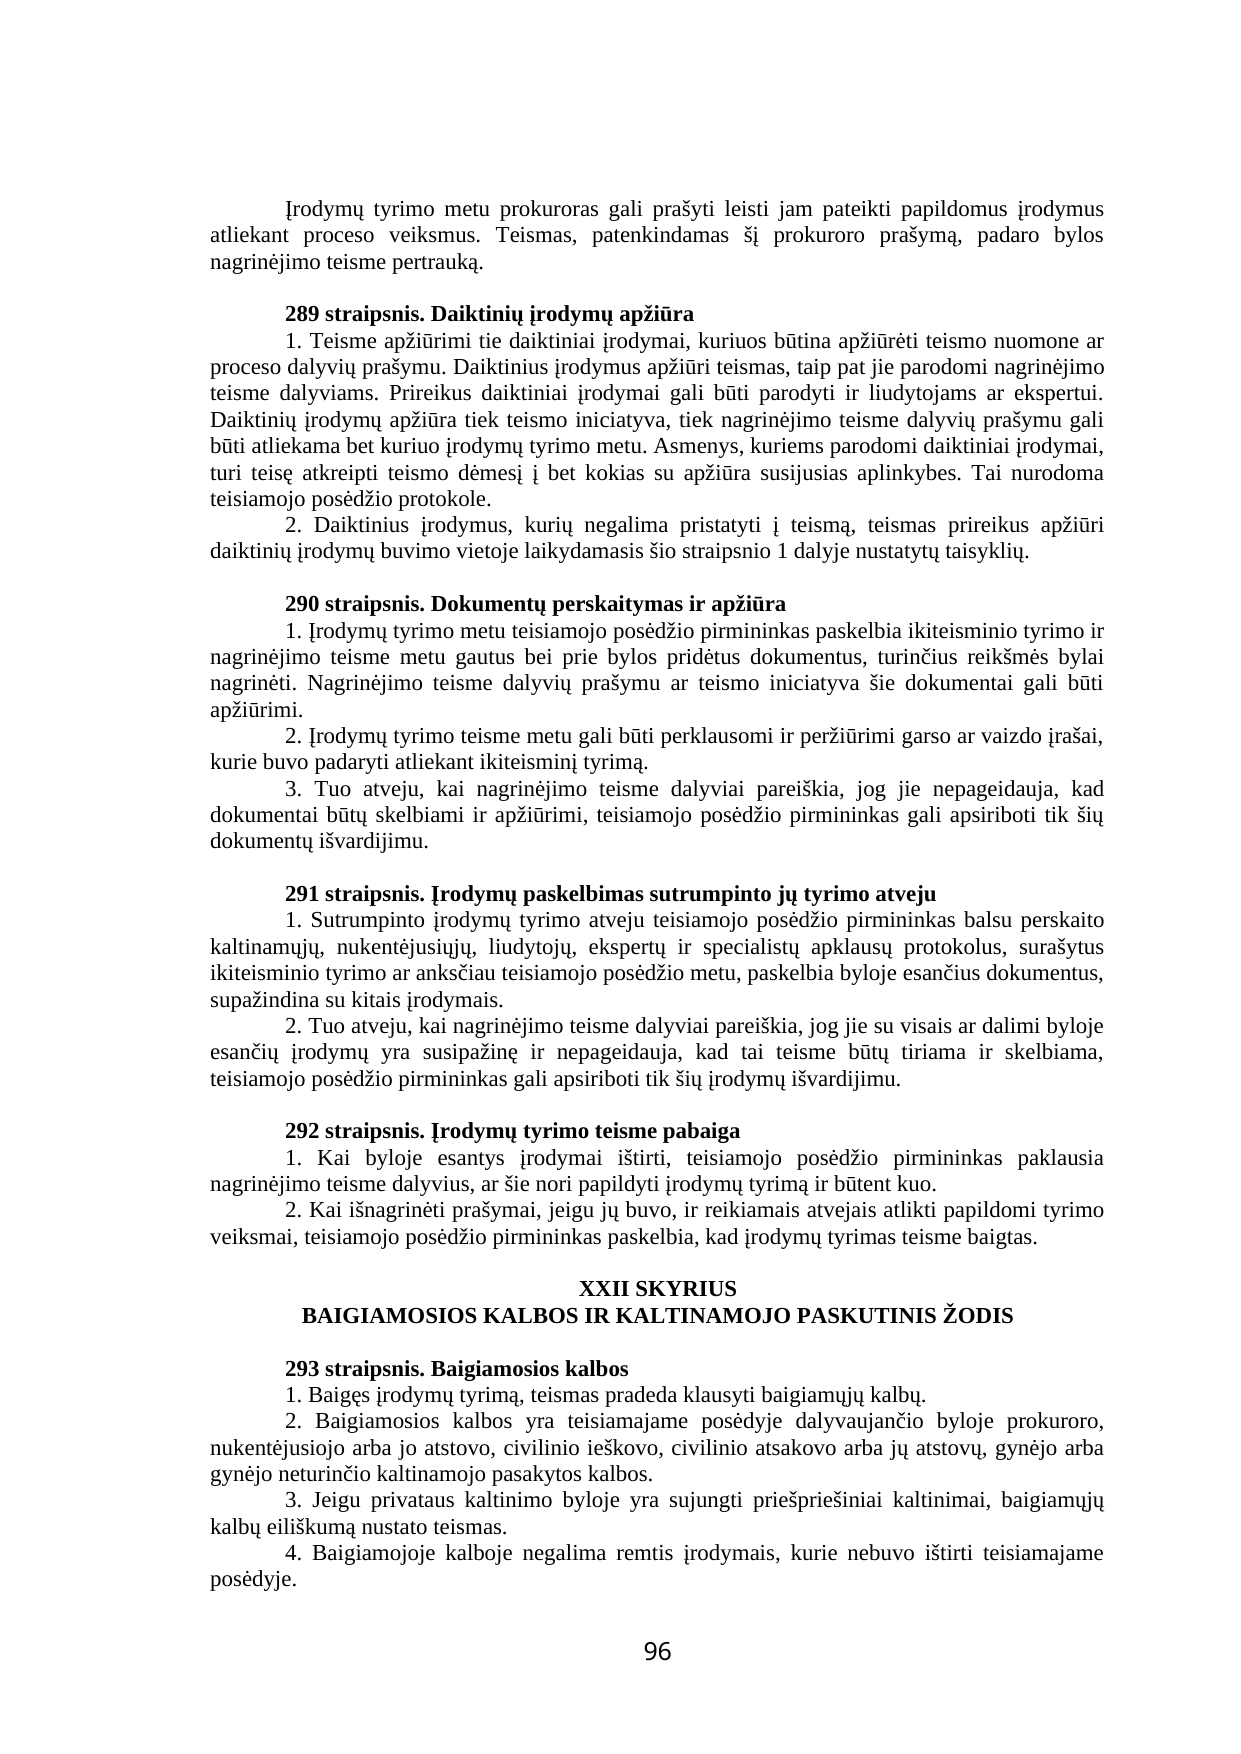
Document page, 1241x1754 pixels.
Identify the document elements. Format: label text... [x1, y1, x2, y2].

text 293 straipsnis. Baigiamosios kalbos [210, 1354, 1106, 1381]
text 2. Daiktinius įrodymus, kurių negalima pristatyti į teismą, teismas prireikus apžiūri daiktinių įrodymų buvimo vietoje laikydamasis šio straipsnio 1 dalyje nustatytų taisyklių. [210, 511, 1106, 564]
text 1. Kai byloje esantys įrodymai ištirti, teisiamojo posėdžio pirmininkas paklausia nagrinėjimo teisme dalyvius, ar šie nori papildyti įrodymų tyrimą ir būtent kuo. [210, 1144, 1106, 1196]
text BAIGIAMOSIOS KALBOS ir kaltinamojo paskutinis žodis [210, 1302, 1106, 1328]
text 3. Tuo atveju, kai nagrinėjimo teisme dalyviai pareiškia, jog jie nepageidauja, kad dokumentai būtų skelbiami ir apžiūrimi, teisiamojo posėdžio pirmininkas gali apsiriboti tik šių dokumentų išvardijimu. [210, 775, 1106, 854]
text 1. Teisme apžiūrimi tie daiktiniai įrodymai, kuriuos būtina apžiūrėti teismo nuomone ar proceso dalyvių prašymu. Daiktinius įrodymus apžiūri teismas, taip pat jie parodomi nagrinėjimo teisme dalyviams. Prireikus daiktiniai įrodymai gali būti parodyti ir liudytojams ar ekspertui. Daiktinių įrodymų apžiūra tiek teismo iniciatyva, tiek nagrinėjimo teisme dalyvių prašymu gali būti atliekama bet kuriuo įrodymų tyrimo metu. Asmenys, kuriems parodomi daiktiniai įrodymai, turi teisę atkreipti teismo dėmesį į bet kokias su apžiūra susijusias aplinkybes. Tai nurodoma teisiamojo posėdžio protokole. [210, 327, 1106, 511]
text 3. Jeigu privataus kaltinimo byloje yra sujungti priešpriešiniai kaltinimai, baigiamųjų kalbų eiliškumą nustato teismas. [210, 1486, 1106, 1539]
text 2. Baigiamosios kalbos yra teisiamajame posėdyje dalyvaujančio byloje prokuroro, nukentėjusiojo arba jo atstovo, civilinio ieškovo, civilinio atsakovo arba jų atstovų, gynėjo arba gynėjo neturinčio kaltinamojo pasakytos kalbos. [210, 1407, 1106, 1486]
text 289 straipsnis. Daiktinių įrodymų apžiūra [210, 300, 1106, 327]
text 292 straipsnis. Įrodymų tyrimo teisme pabaiga [210, 1117, 1106, 1144]
text 2. Tuo atveju, kai nagrinėjimo teisme dalyviai pareiškia, jog jie su visais ar dalimi byloje esančių įrodymų yra susipažinę ir nepageidauja, kad tai teisme būtų tiriama ir skelbiama, teisiamojo posėdžio pirmininkas gali apsiriboti tik šių įrodymų išvardijimu. [210, 1012, 1106, 1091]
text 2. Įrodymų tyrimo teisme metu gali būti perklausomi ir peržiūrimi garso ar vaizdo įrašai, kurie buvo padaryti atliekant ikiteisminį tyrimą. [210, 722, 1106, 775]
text 1. Įrodymų tyrimo metu teisiamojo posėdžio pirmininkas paskelbia ikiteisminio tyrimo ir nagrinėjimo teisme metu gautus bei prie bylos pridėtus dokumentus, turinčius reikšmės bylai nagrinėti. Nagrinėjimo teisme dalyvių prašymu ar teismo iniciatyva šie dokumentai gali būti apžiūrimi. [210, 617, 1106, 722]
text Įrodymų tyrimo metu prokuroras gali prašyti leisti jam pateikti papildomus įrodymus atliekant proceso veiksmus. Teismas, patenkindamas šį prokuroro prašymą, padaro bylos nagrinėjimo teisme pertrauką. [210, 195, 1106, 274]
text 2. Kai išnagrinėti prašymai, jeigu jų buvo, ir reikiamais atvejais atlikti papildomi tyrimo veiksmai, teisiamojo posėdžio pirmininkas paskelbia, kad įrodymų tyrimas teisme baigtas. [210, 1196, 1106, 1249]
subtitle XXII skyrius [210, 1276, 1106, 1302]
text 4. Baigiamojoje kalboje negalima remtis įrodymais, kurie nebuvo ištirti teisiamajame posėdyje. [210, 1539, 1106, 1592]
text 1. Sutrumpinto įrodymų tyrimo atveju teisiamojo posėdžio pirmininkas balsu perskaito kaltinamųjų, nukentėjusiųjų, liudytojų, ekspertų ir specialistų apklausų protokolus, surašytus ikiteisminio tyrimo ar anksčiau teisiamojo posėdžio metu, paskelbia byloje esančius dokumentus, supažindina su kitais įrodymais. [210, 907, 1106, 1012]
text 290 straipsnis. Dokumentų perskaitymas ir apžiūra [210, 590, 1106, 617]
text 1. Baigęs įrodymų tyrimą, teismas pradeda klausyti baigiamųjų kalbų. [210, 1381, 1106, 1407]
text 291 straipsnis. Įrodymų paskelbimas sutrumpinto jų tyrimo atveju [210, 880, 1106, 907]
